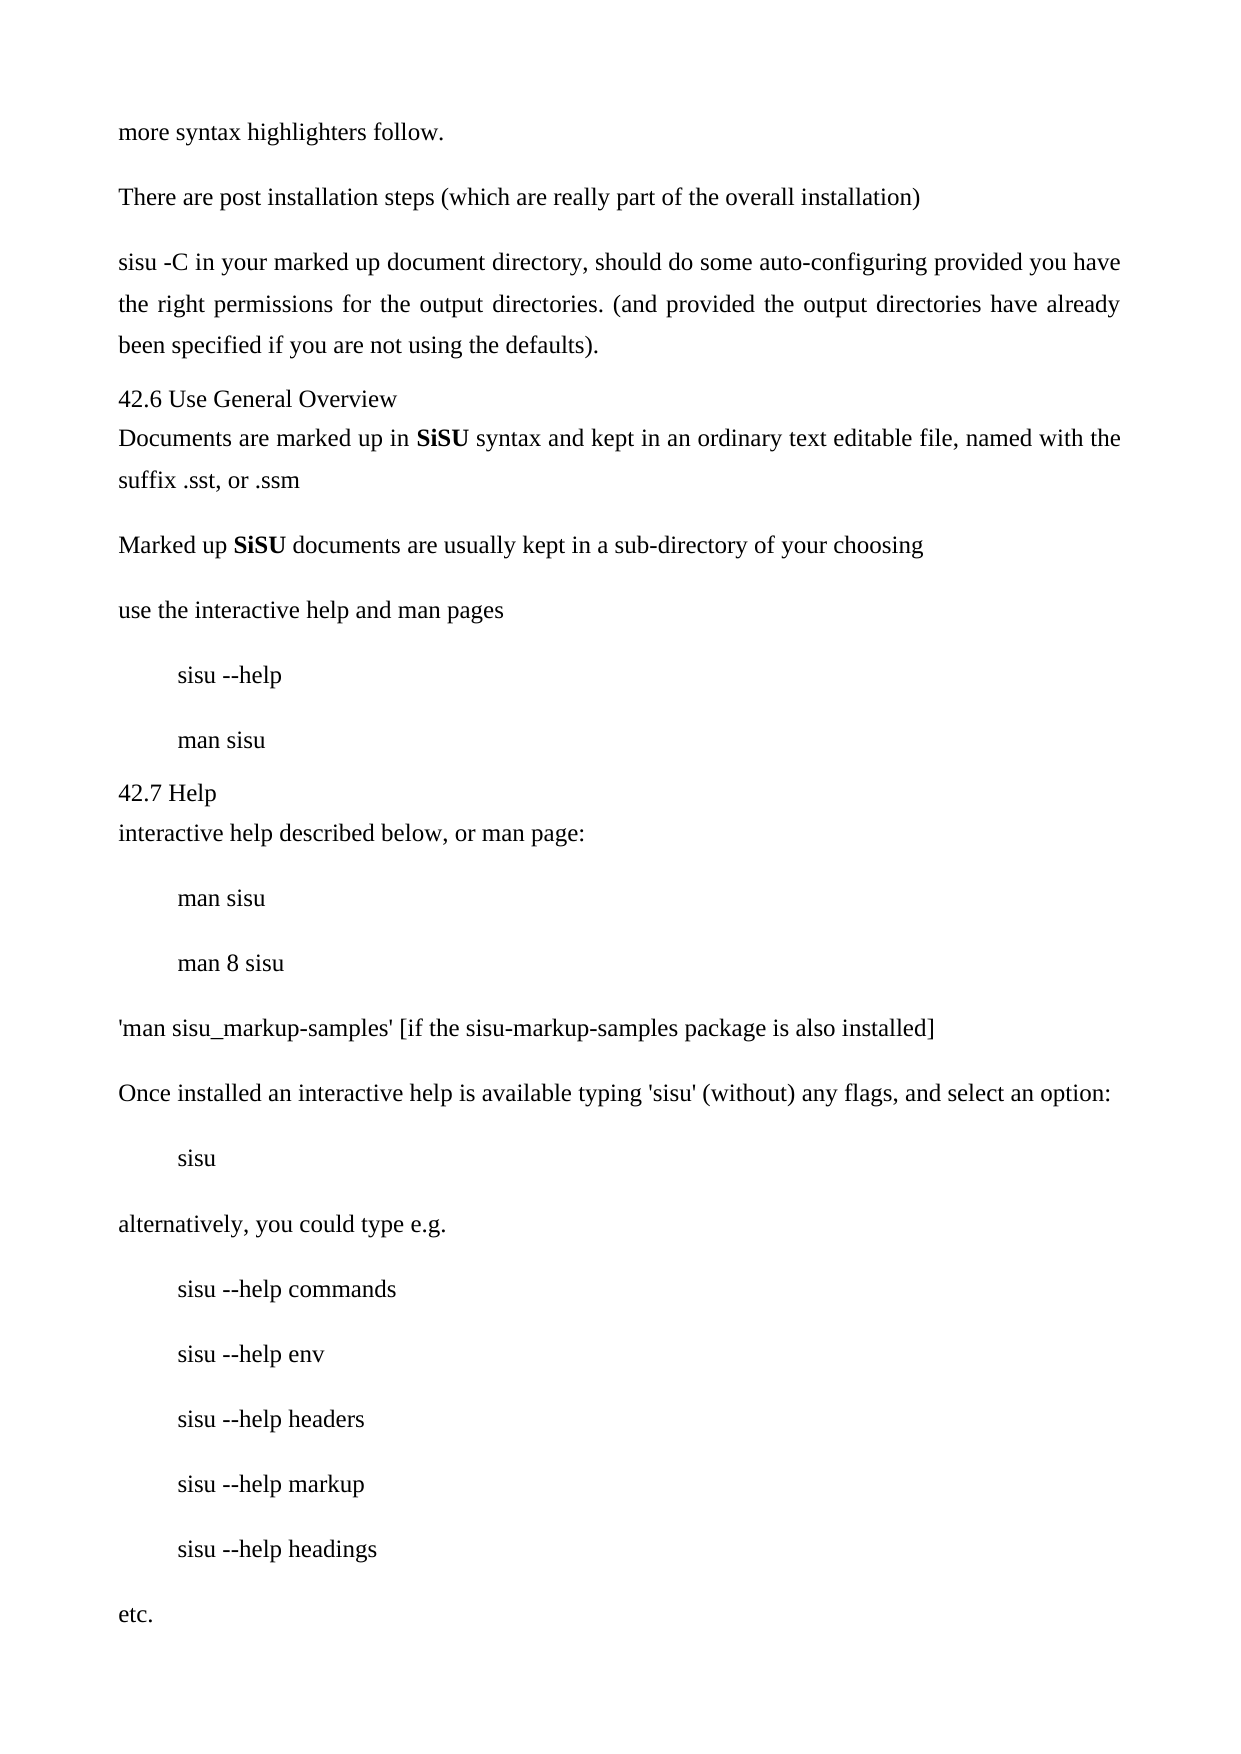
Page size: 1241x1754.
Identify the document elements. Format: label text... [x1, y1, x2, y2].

text There are post installation steps (which are really part of the overall installation) [118, 183, 1122, 211]
text etc. [118, 1600, 1122, 1628]
text sisu --help headings [177, 1535, 1122, 1563]
text sisu --help commands [177, 1275, 1122, 1302]
text use the interactive help and man pages [118, 596, 1122, 624]
text man sisu [177, 726, 1122, 754]
subtitle 42.6 Use General Overview [118, 385, 1122, 412]
text Once installed an interactive help is available typing 'sisu' (without) any flags, and select an option: [118, 1079, 1122, 1107]
text sisu --help headers [177, 1405, 1122, 1433]
text sisu [177, 1144, 1122, 1172]
text Documents are marked up in SiSU syntax and kept in an ordinary text editable file, named with the suffix .sst, or .ssm [118, 424, 1122, 493]
text sisu --help [177, 661, 1122, 689]
text 'man sisu_markup-samples' [if the sisu-markup-samples package is also installed] [118, 1014, 1122, 1042]
text man 8 sisu [177, 949, 1122, 977]
text Marked up SiSU documents are usually kept in a sub-directory of your choosing [118, 531, 1122, 559]
subtitle 42.7 Help [118, 779, 1122, 807]
text sisu --help env [177, 1340, 1122, 1368]
text man sisu [177, 884, 1122, 912]
text more syntax highlighters follow. [118, 118, 1122, 146]
text interactive help described below, or man page: [118, 819, 1122, 847]
text sisu -C in your marked up document directory, should do some auto-configuring provided you have the right permissions for the output directories. (and provided the output directories have already been specified if you are not using the defaults). [118, 248, 1122, 359]
text alternatively, you could type e.g. [118, 1210, 1122, 1237]
text sisu --help markup [177, 1470, 1122, 1498]
